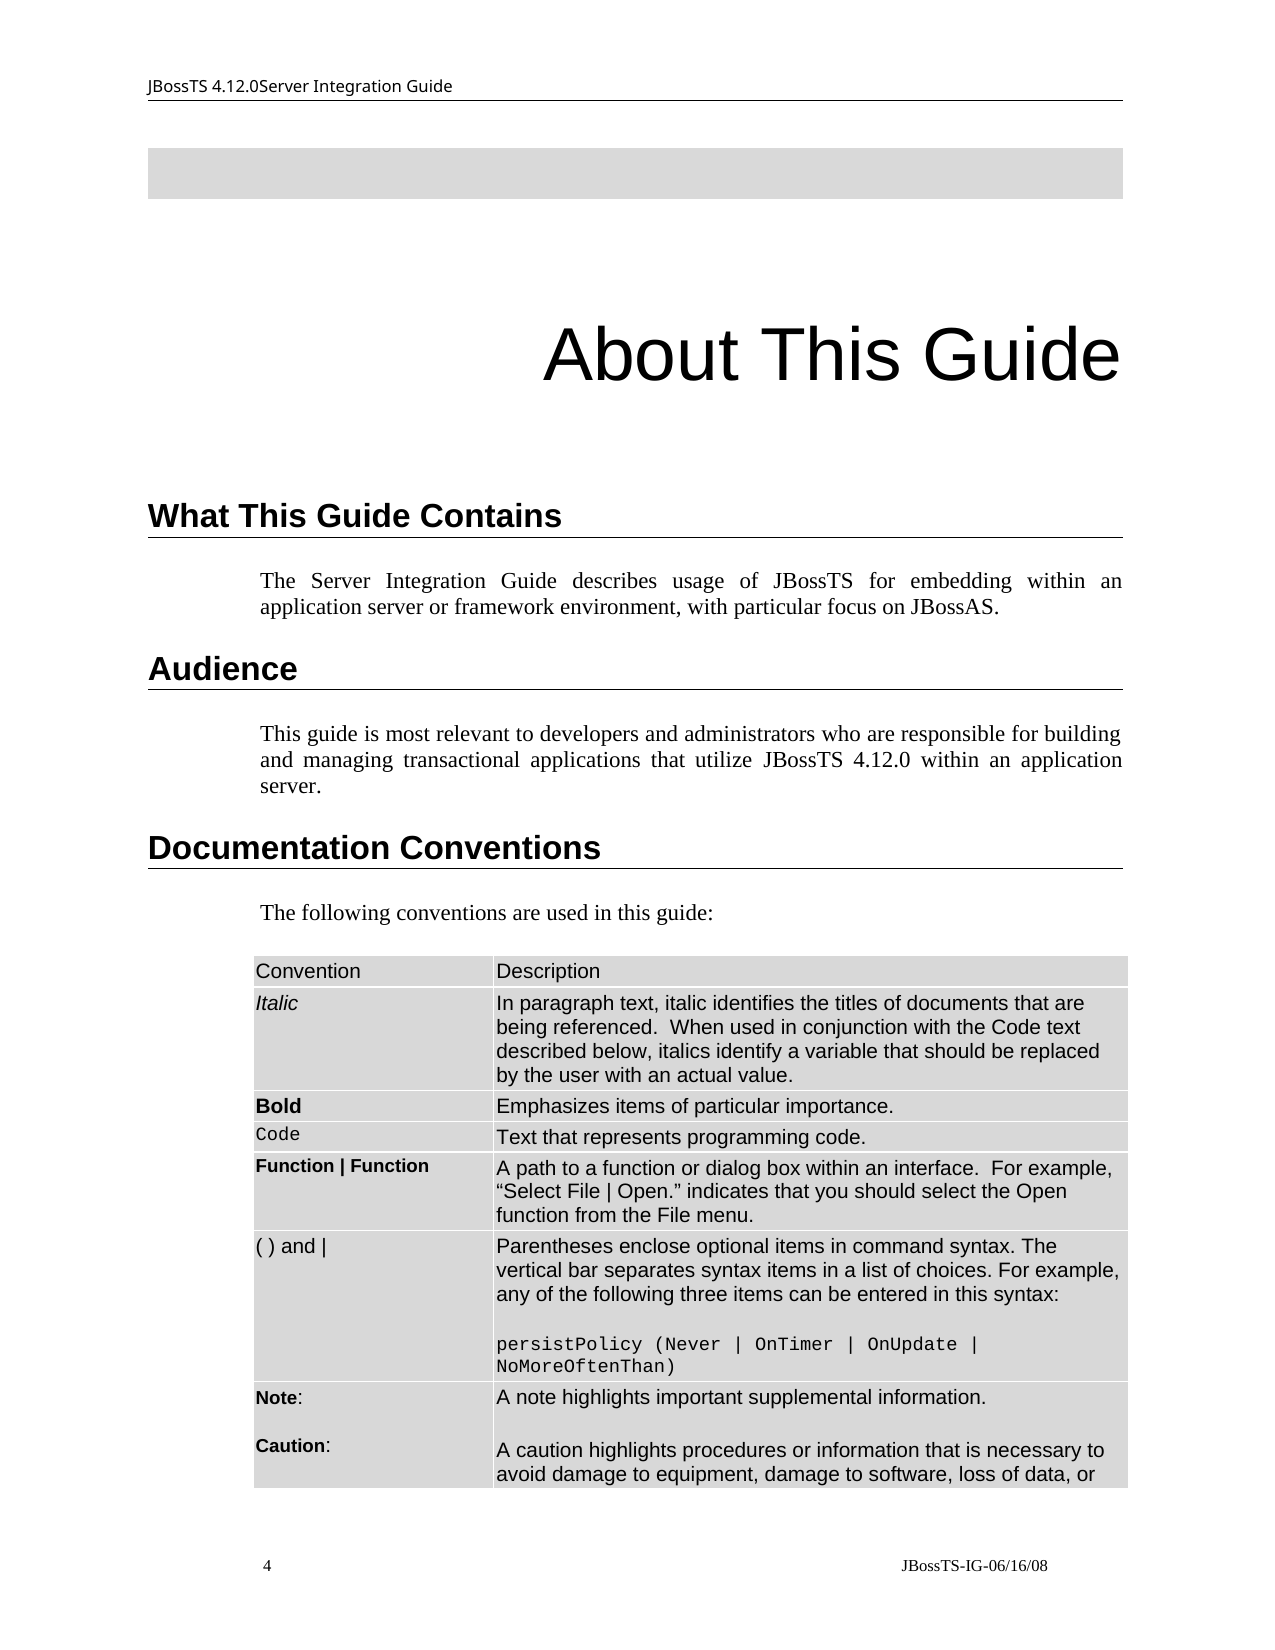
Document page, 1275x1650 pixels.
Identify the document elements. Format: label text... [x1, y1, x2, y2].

table_cell Italic [254, 988, 493, 1090]
table_cell A path to a function or dialog box within an interface. For example, “Select File | Open.” indicates that you should select the Open function from the File menu. [494, 1153, 1128, 1230]
table_cell A note highlights important supplemental information. A caution highlights procedures or information that is necessary to avoid damage to equipment, damage to software, loss of data, or [494, 1382, 1128, 1488]
table_cell Bold [254, 1091, 493, 1121]
subtitle What This Guide Contains [148, 496, 1123, 537]
table_cell ( ) and | [254, 1231, 493, 1381]
text This guide is most relevant to developers and administrators who are responsible for building and managing transactional applications that utilize JBossTS 4.11.0 within an application server. [260, 719, 1123, 799]
subtitle Audience [148, 649, 1123, 689]
subtitle Documentation Conventions [148, 828, 1123, 868]
table_cell Parentheses enclose optional items in command syntax. The vertical bar separates syntax items in a list of choices. For example, any of the following three items can be entered in this syntax: persistPolicy (Never | OnTimer | OnUpdate | NoMoreOftenThan) [494, 1231, 1128, 1381]
table_cell Note: Caution: [254, 1382, 493, 1488]
table_cell Text that represents programming code. [494, 1122, 1128, 1151]
text The Server Integration Guide describes usage of JBossTS for embedding within an application server or framework environment, with particular focus on JBossAS. [260, 567, 1123, 620]
table_header Convention [254, 956, 493, 986]
table_cell In paragraph text, italic identifies the titles of documents that are being referenced. When used in conjunction with the Code text described below, italics identify a variable that should be replaced by the user with an actual value. [494, 988, 1128, 1090]
text The following conventions are used in this guide: [260, 898, 1123, 925]
table_cell Emphasizes items of particular importance. [494, 1091, 1128, 1121]
table_header Description [494, 956, 1128, 986]
table_cell Code [254, 1122, 493, 1151]
table_cell Function | Function [254, 1153, 493, 1230]
title About This Guide [263, 224, 1123, 396]
